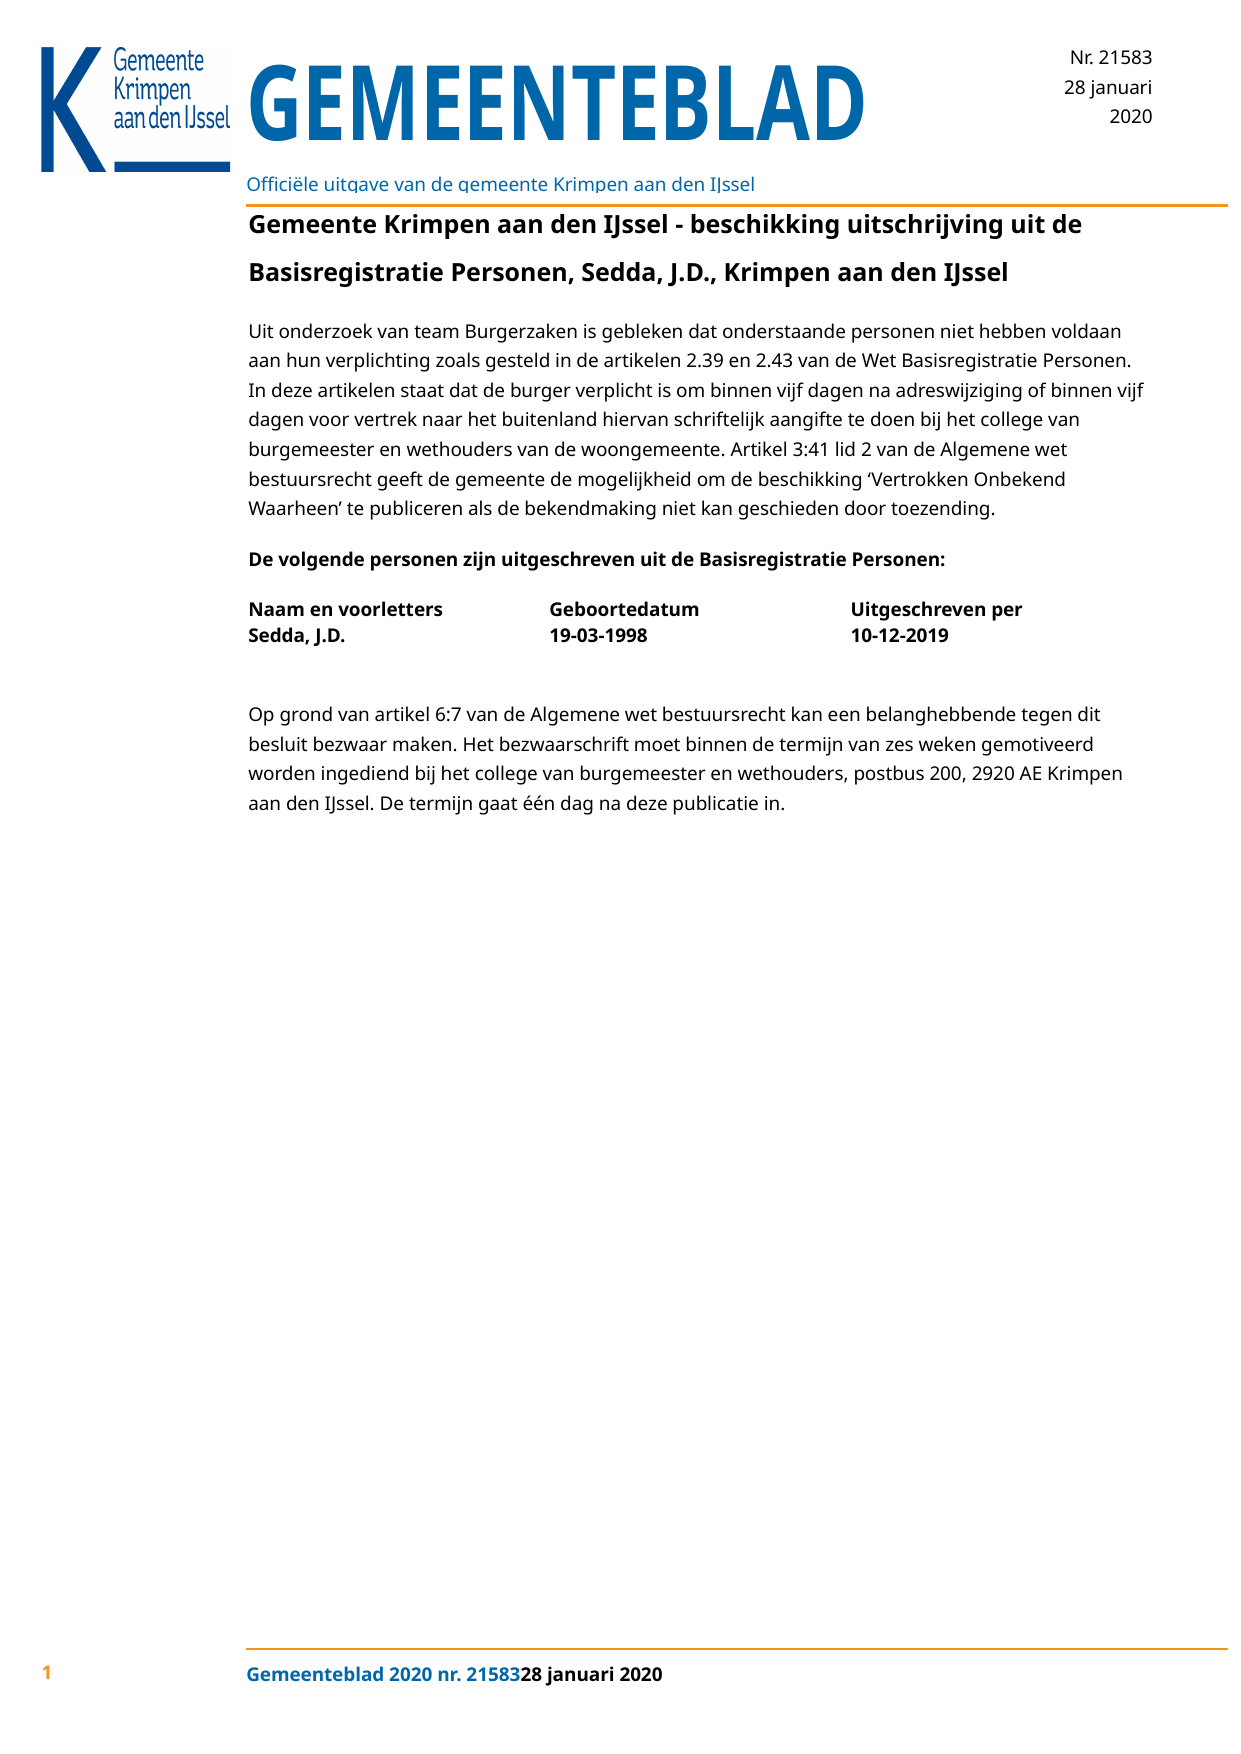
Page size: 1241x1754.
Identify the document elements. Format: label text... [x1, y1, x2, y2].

table_cell 19-03-1998 [549, 622, 850, 648]
picture [41, 47, 231, 172]
table_header Naam en voorletters [248, 596, 549, 622]
table_cell Sedda, J.D. [248, 622, 549, 648]
text De volgende personen zijn uitgeschreven uit de Basisregistratie Personen: [248, 546, 1152, 572]
table_header Geboortedatum [549, 596, 850, 622]
table_cell 10-12-2019 [850, 622, 1152, 648]
text Uit onderzoek van team Burgerzaken is gebleken dat onderstaande personen niet hebben voldaan aan hun verplichting zoals gesteld in de artikelen 2.39 en 2.43 van de Wet Basisregistratie Personen. In deze artikelen staat dat de burger verplicht is om binnen vijf dagen na adreswijziging of binnen vijf dagen voor vertrek naar het buitenland hiervan schriftelijk aangifte te doen bij het college van burgemeester en wethouders van de woongemeente. Artikel 3:41 lid 2 van de Algemene wet bestuursrecht geeft de gemeente de mogelijkheid om de beschikking ‘Vertrokken Onbekend Waarheen’ te publiceren als de bekendmaking niet kan geschieden door toezending. [248, 318, 1152, 521]
table_header Uitgeschreven per [850, 596, 1152, 622]
text Gemeente Krimpen aan den IJssel - beschikking uitschrijving uit de Basisregistratie Personen, Sedda, J.D., Krimpen aan den IJssel [248, 207, 1152, 288]
text Op grond van artikel 6:7 van de Algemene wet bestuursrecht kan een belanghebbende tegen dit besluit bezwaar maken. Het bezwaarschrift moet binnen de termijn van zes weken gemotiveerd worden ingediend bij het college van burgemeester en wethouders, postbus 200, 2920 AE Krimpen aan den IJssel. De termijn gaat één dag na deze publicatie in. [248, 701, 1152, 816]
